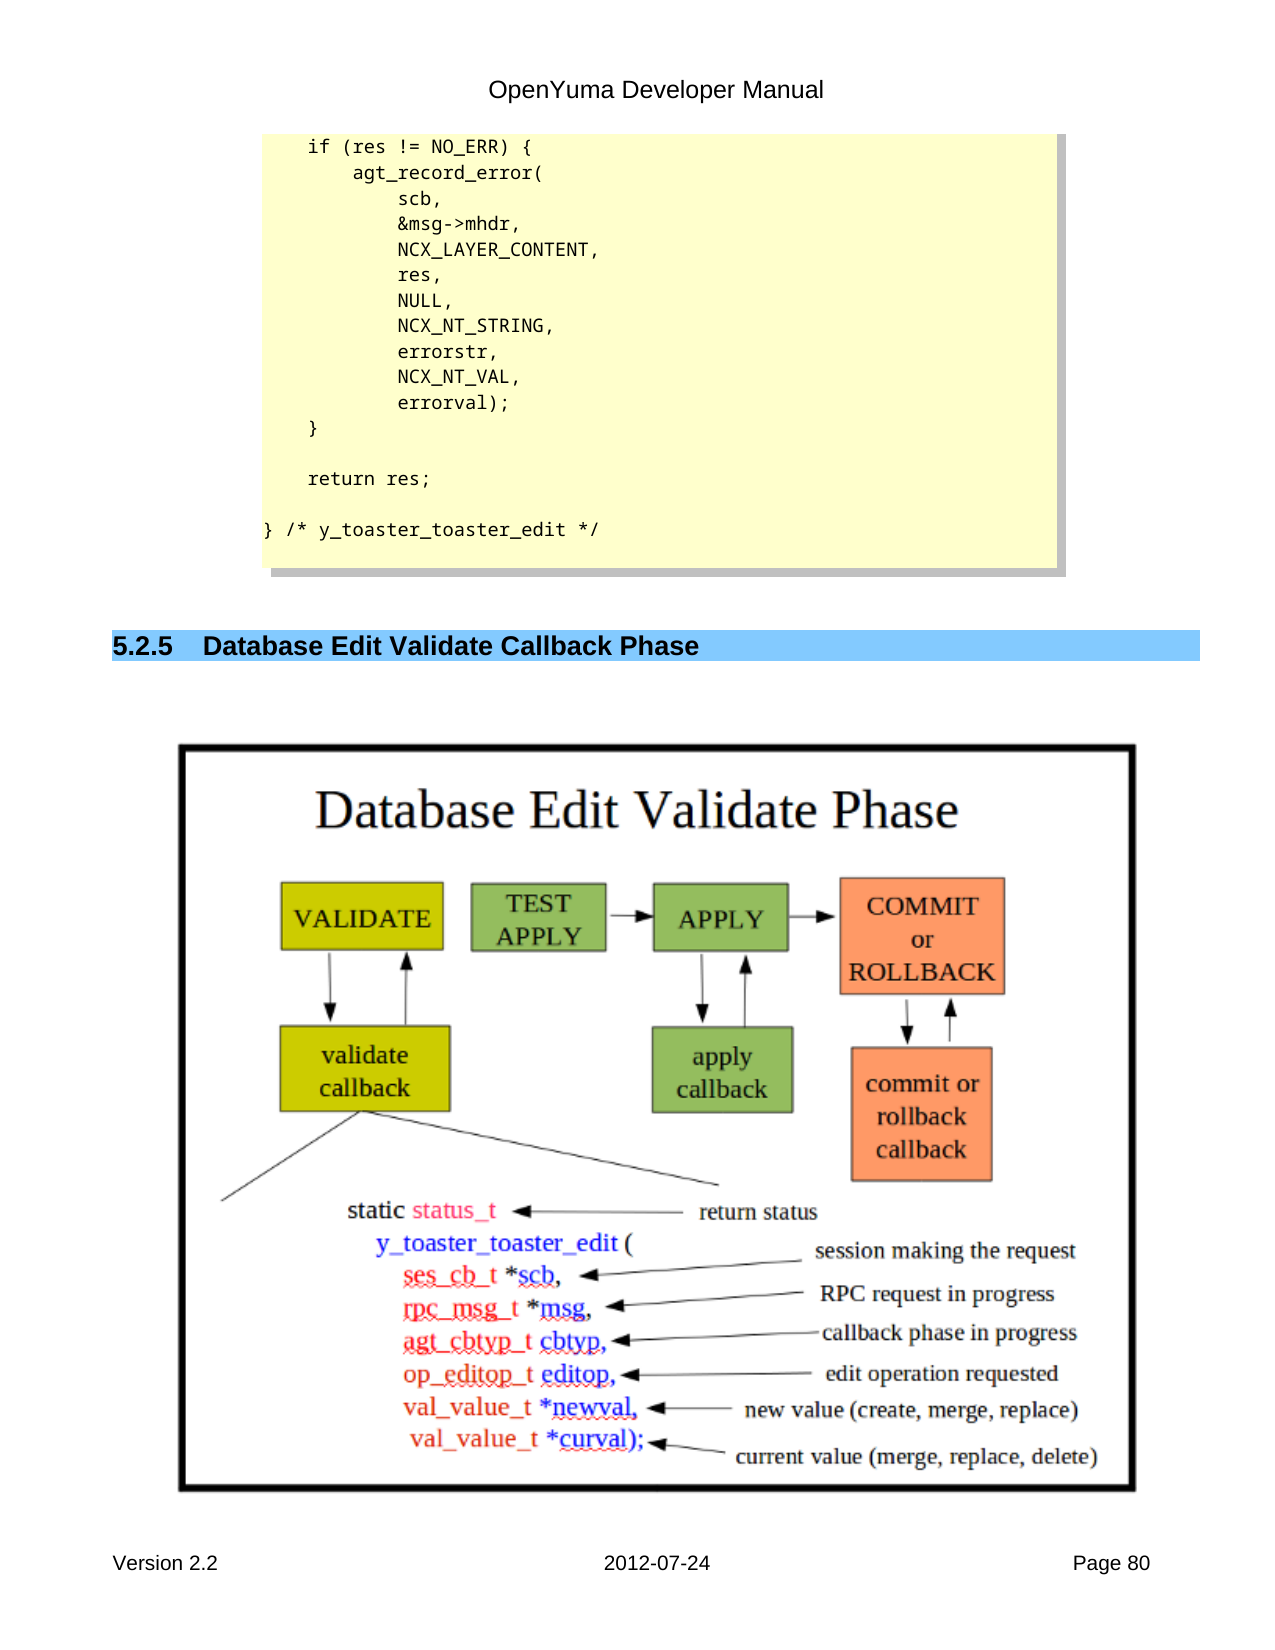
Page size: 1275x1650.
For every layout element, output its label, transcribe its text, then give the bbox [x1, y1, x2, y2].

text NCX_NT_VAL, [262, 363, 1057, 389]
text errorstr, [262, 338, 1057, 363]
subtitle Database Edit Validate Callback Phase [112, 630, 1200, 661]
text } /* y_toaster_toaster_edit */ [262, 517, 1057, 542]
text return res; [262, 466, 1057, 491]
picture [150, 726, 1162, 1514]
text if (res != NO_ERR) { [262, 134, 1057, 159]
text errorval); [262, 389, 1057, 414]
text agt_record_error( [262, 159, 1057, 185]
text } [262, 414, 1057, 440]
text NULL, [262, 287, 1057, 312]
text NCX_NT_STRING, [262, 312, 1057, 338]
text scb, [262, 185, 1057, 210]
text &msg->mhdr, [262, 210, 1057, 236]
text res, [262, 261, 1057, 287]
text NCX_LAYER_CONTENT, [262, 236, 1057, 261]
